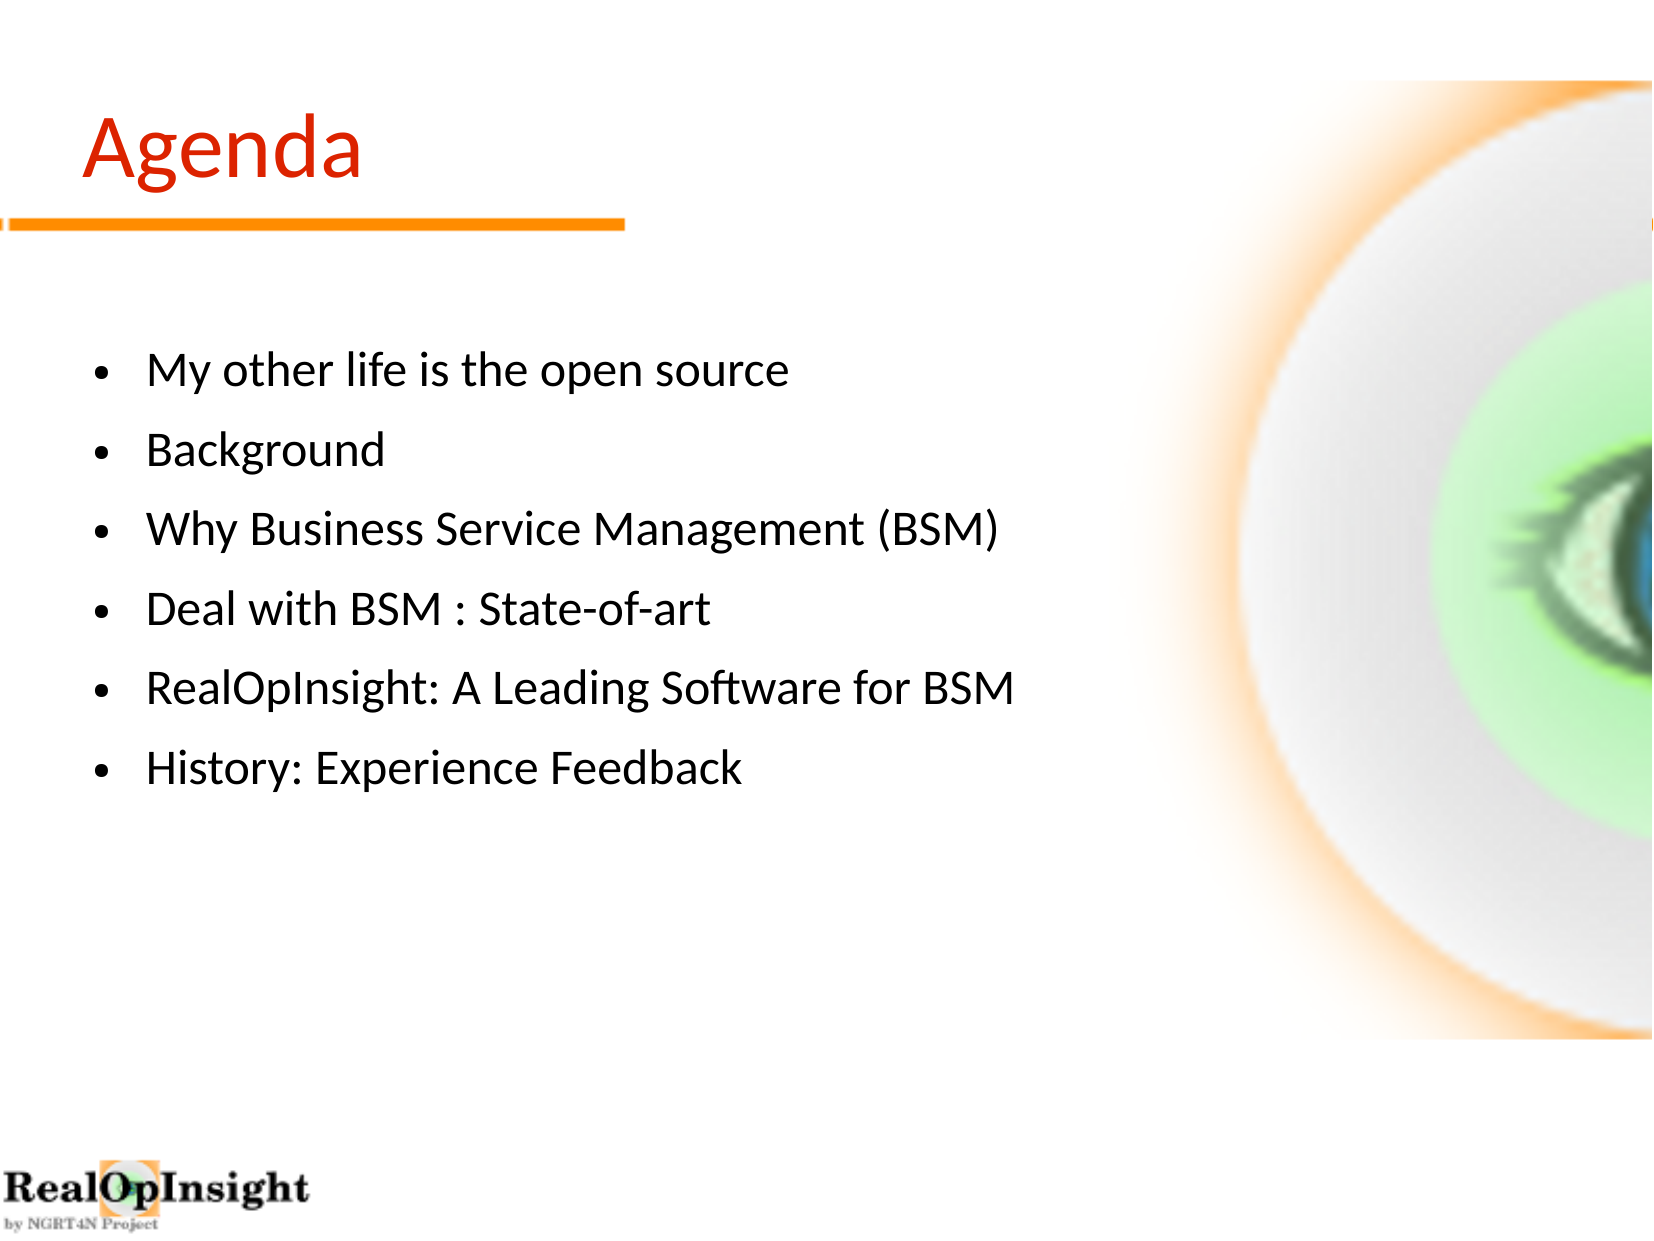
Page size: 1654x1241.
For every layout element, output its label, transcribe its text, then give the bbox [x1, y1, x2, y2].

title Agenda [82, 73, 1547, 237]
picture [0, 0, 1654, 1241]
list My other life is the open source Background Why Business Service Management (BSM) Deal with BSM : State-of-art RealOpInsight: A Leading Software for BSM History: Experience Feedback [74, 349, 1530, 1069]
